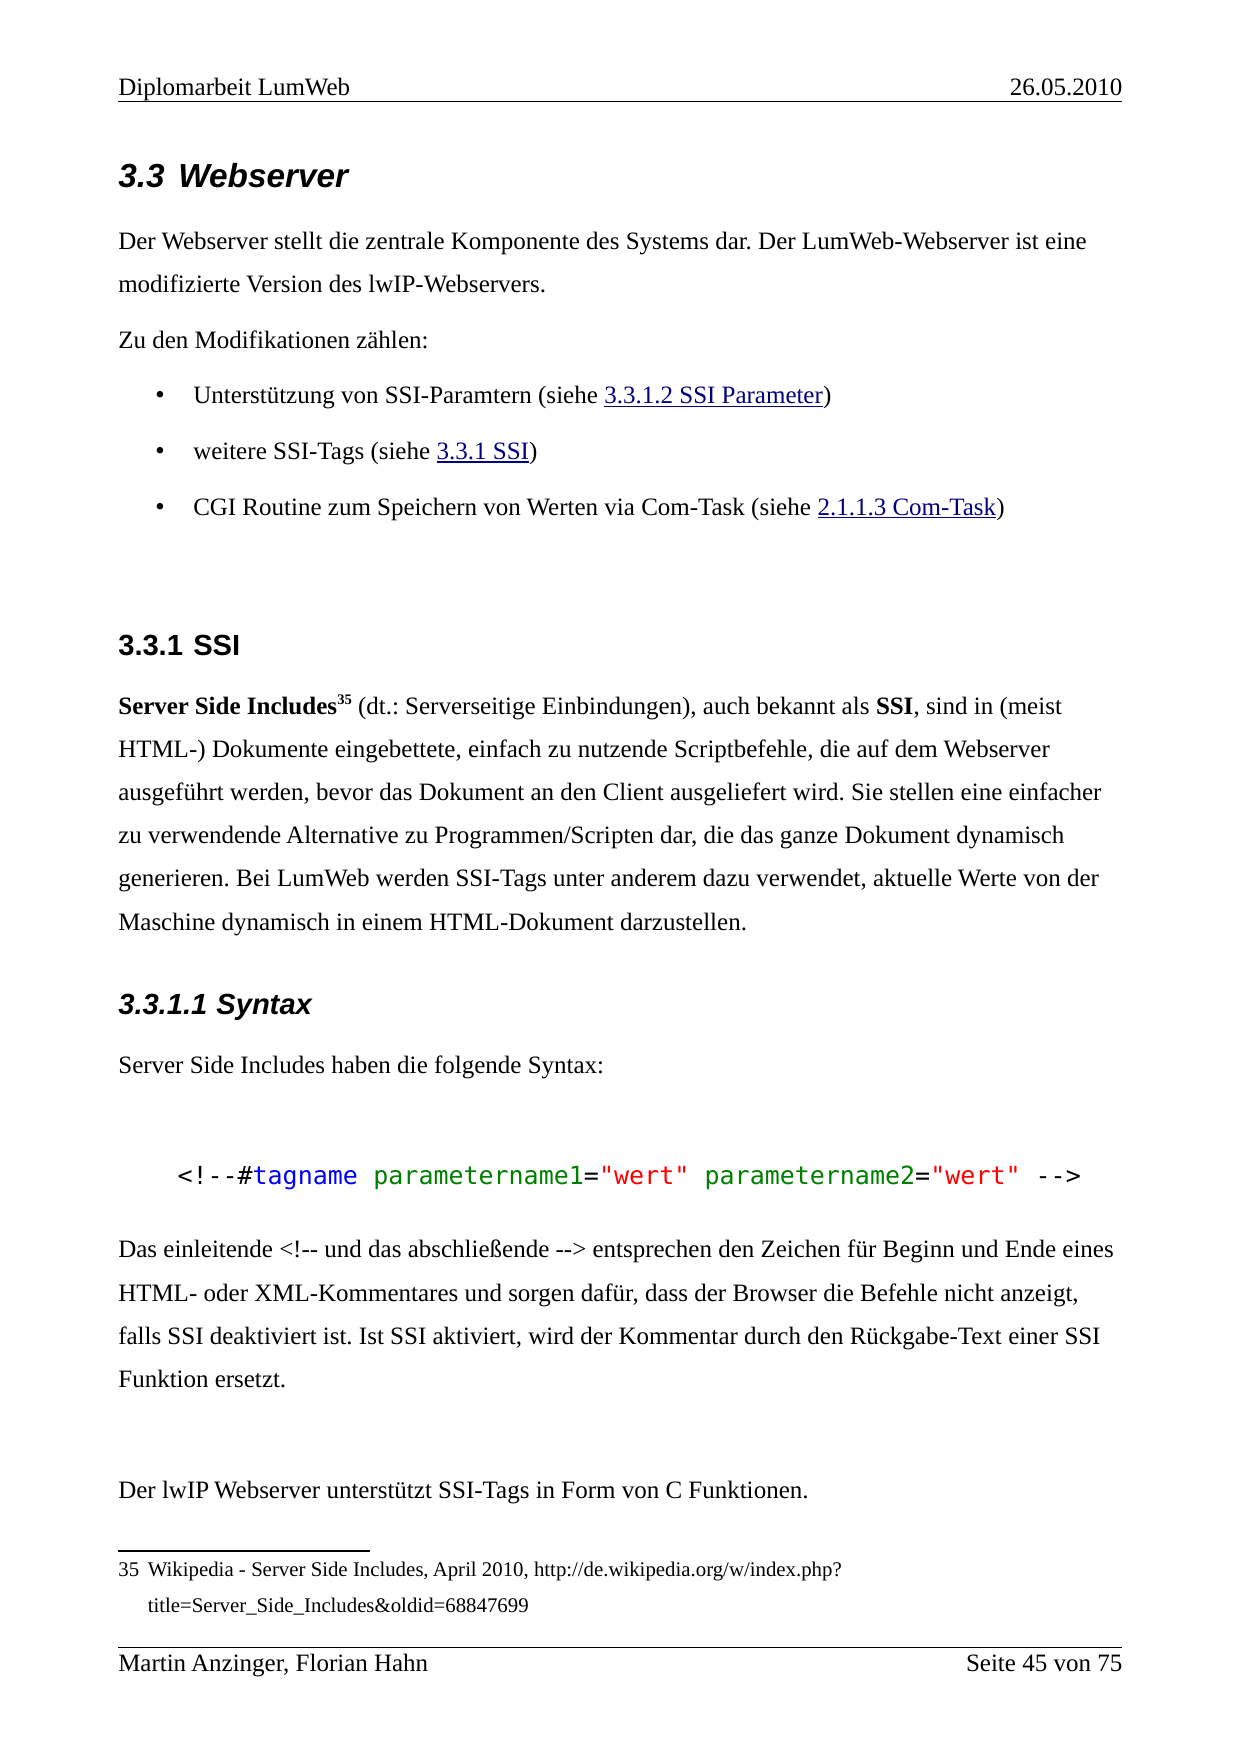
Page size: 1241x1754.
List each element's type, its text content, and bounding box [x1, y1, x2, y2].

subtitle SSI [118, 628, 1122, 662]
text Server Side Includes haben die folgende Syntax: [118, 1050, 1122, 1079]
list <!--#tagname parametername1="wert" parametername2="wert" --> [177, 1161, 1122, 1191]
list CGI Routine zum Speichern von Werten via Com-Task (siehe 2.1.1.3 Com-Task) [156, 492, 1122, 521]
text Server Side Includes (dt.: Serverseitige Einbindungen), auch bekannt als SSI, sind in (meist HTML-) Dokumente eingebettete, einfach zu nutzende Scriptbefehle, die auf dem Webserver ausgeführt werden, bevor das Dokument an den Client ausgeliefert wird. Sie stellen eine einfacher zu verwendende Alternative zu Programmen/Scripten dar, die das ganze Dokument dynamisch generieren. Bei LumWeb werden SSI-Tags unter anderem dazu verwendet, aktuelle Werte von der Maschine dynamisch in einem HTML-Dokument darzustellen. [118, 691, 1122, 935]
list Unterstützung von SSI-Paramtern (siehe 3.3.1.2 SSI Parameter) [156, 381, 1122, 409]
text Der Webserver stellt die zentrale Komponente des Systems dar. Der LumWeb-Webserver ist eine modifizierte Version des lwIP-Webservers. [118, 226, 1122, 298]
text Wikipedia - Server Side Includes, April 2010, http://de.wikipedia.org/w/index.php?title=Server_Side_Includes&oldid=68847699 [118, 1557, 1122, 1617]
text Der lwIP Webserver unterstützt SSI-Tags in Form von C Funktionen. [118, 1475, 1122, 1504]
subtitle Syntax [118, 987, 1122, 1021]
subtitle Webserver [118, 156, 1122, 194]
list weitere SSI-Tags (siehe 3.3.1 SSI) [156, 436, 1122, 465]
text Das einleitende <!-- und das abschließende --> entsprechen den Zeichen für Beginn und Ende eines HTML- oder XML-Kommentares und sorgen dafür, dass der Browser die Befehle nicht anzeigt, falls SSI deaktiviert ist. Ist SSI aktiviert, wird der Kommentar durch den Rückgabe-Text einer SSI Funktion ersetzt. [118, 1234, 1122, 1393]
text Zu den Modifikationen zählen: [118, 325, 1122, 354]
